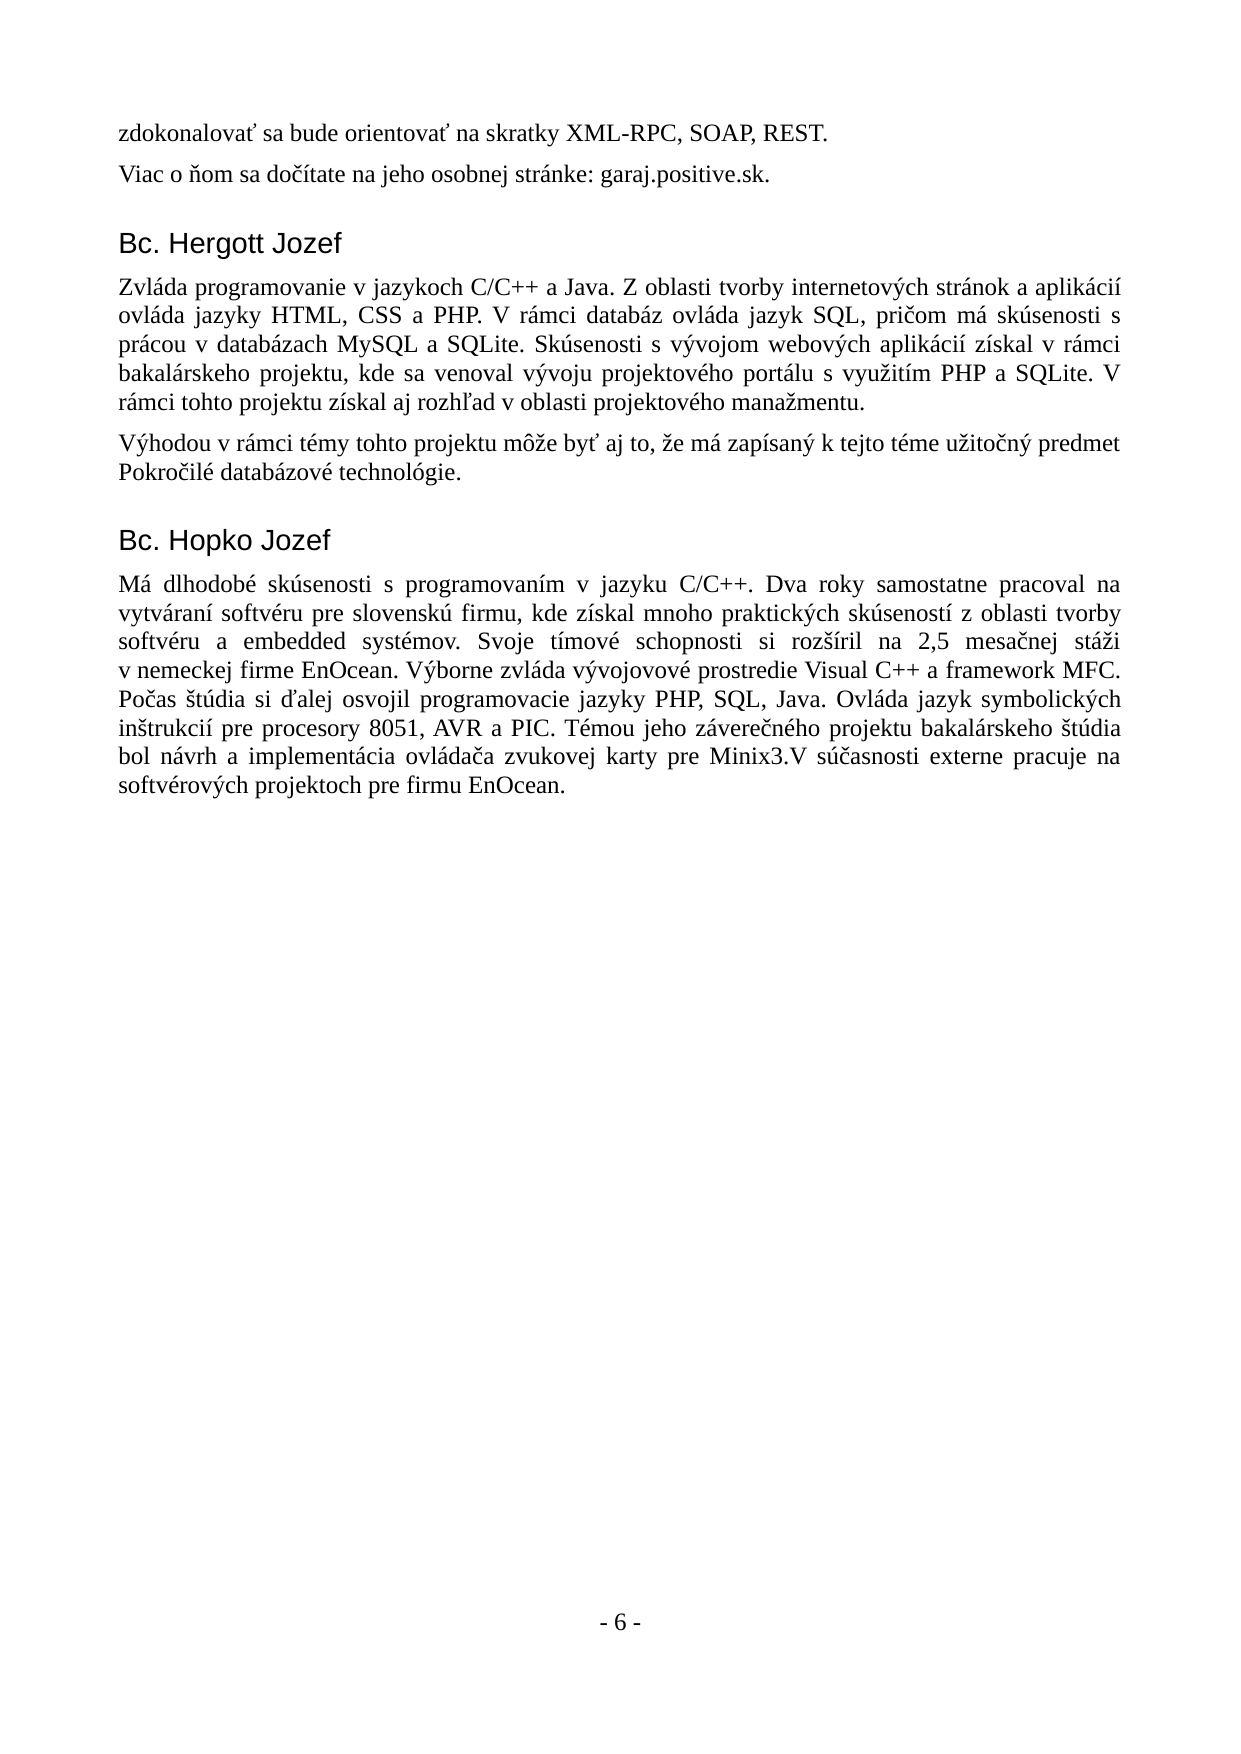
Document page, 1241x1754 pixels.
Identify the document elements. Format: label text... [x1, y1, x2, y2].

text zdokonalovať sa bude orientovať na skratky XML-RPC, SOAP, REST. [118, 118, 1122, 147]
text Viac o ňom sa dočítate na jeho osobnej stránke: garaj.positive.sk. [118, 159, 1122, 188]
text Zvláda programovanie v jazykoch C/C++ a Java. Z oblasti tvorby internetových stránok a aplikácií ovláda jazyky HTML, CSS a PHP. V rámci databáz ovláda jazyk SQL, pričom má skúsenosti s prácou v databázach MySQL a SQLite. Skúsenosti s vývojom webových aplikácií získal v rámci bakalárskeho projektu, kde sa venoval vývoju projektového portálu s využitím PHP a SQLite. V rámci tohto projektu získal aj rozhľad v oblasti projektového manažmentu. [118, 272, 1122, 415]
text Výhodou v rámci témy tohto projektu môže byť aj to, že má zapísaný k tejto téme užitočný predmet Pokročilé databázové technológie. [118, 428, 1122, 485]
title Bc. Hergott Jozef [118, 226, 1122, 259]
title Bc. Hopko Jozef [118, 523, 1122, 556]
text Má dlhodobé skúsenosti s programovaním v jazyku C/C++. Dva roky samostatne pracoval na vytváraní softvéru pre slovenskú firmu, kde získal mnoho praktických skúseností z oblasti tvorby softvéru a embedded systémov. Svoje tímové schopnosti si rozšíril na 2,5 mesačnej stáži v nemeckej firme EnOcean. Výborne zvláda vývojovové prostredie Visual C++ a framework MFC. Počas štúdia si ďalej osvojil programovacie jazyky PHP, SQL, Java. Ovláda jazyk symbolických inštrukcií pre procesory 8051, AVR a PIC. Témou jeho záverečného projektu bakalárskeho štúdia bol návrh a implementácia ovládača zvukovej karty pre Minix3.V súčasnosti externe pracuje na softvérových projektoch pre firmu EnOcean. [118, 569, 1122, 799]
